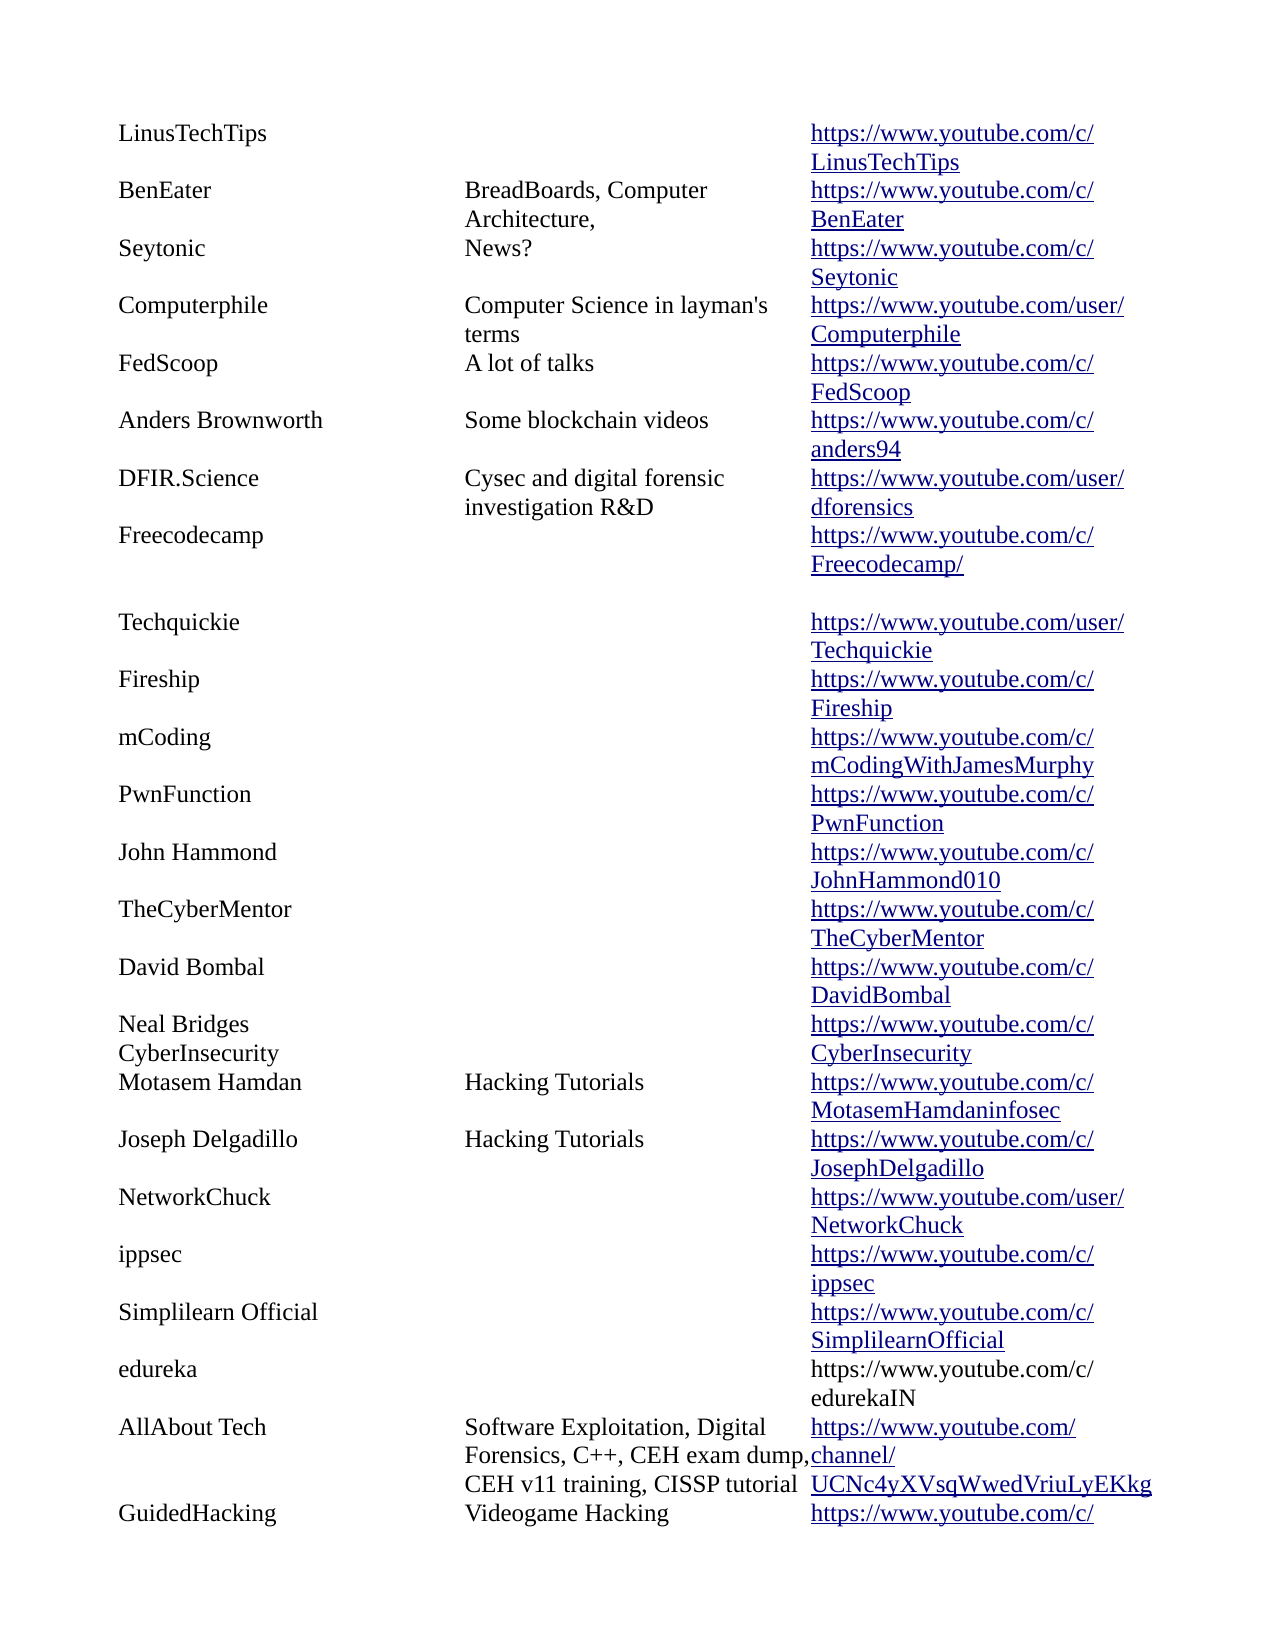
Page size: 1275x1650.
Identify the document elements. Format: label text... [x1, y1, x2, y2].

table_cell https://www.youtube.com/c/ [811, 1498, 1157, 1527]
table_cell https://www.youtube.com/c/Fireship [811, 664, 1157, 722]
table_cell Hacking Tutorials [464, 1124, 811, 1182]
table_cell Videogame Hacking [464, 1498, 811, 1527]
table_cell https://www.youtube.com/c/BenEater [811, 176, 1157, 233]
table_cell [464, 1239, 811, 1297]
table_cell Computerphile [118, 291, 464, 348]
table_cell Hacking Tutorials [464, 1067, 811, 1124]
table_cell https://www.youtube.com/user/Techquickie [811, 607, 1157, 664]
table_cell John Hammond [118, 837, 464, 894]
table_cell https://www.youtube.com/channel/UCNc4yXVsqWwedVriuLyEKkg [811, 1412, 1157, 1498]
table_cell [464, 779, 811, 837]
table_cell Seytonic [118, 233, 464, 291]
table_cell BenEater [118, 176, 464, 233]
table_cell https://www.youtube.com/c/LinusTechTips [811, 118, 1157, 176]
table_cell Simplilearn Official [118, 1297, 464, 1354]
table_cell https://www.youtube.com/c/anders94 [811, 406, 1157, 463]
table_cell [464, 607, 811, 664]
table_cell https://www.youtube.com/user/Computerphile [811, 291, 1157, 348]
table_cell Some blockchain videos [464, 406, 811, 463]
table_cell https://www.youtube.com/c/Seytonic [811, 233, 1157, 291]
table_cell Neal Bridges CyberInsecurity [118, 1009, 464, 1067]
table_cell [464, 1009, 811, 1067]
table_cell [464, 722, 811, 779]
table_cell https://www.youtube.com/c/JohnHammond010 [811, 837, 1157, 894]
table_cell Joseph Delgadillo [118, 1124, 464, 1182]
table_cell https://www.youtube.com/c/mCodingWithJamesMurphy [811, 722, 1157, 779]
table_cell mCoding [118, 722, 464, 779]
table_cell PwnFunction [118, 779, 464, 837]
table_cell [464, 1354, 811, 1412]
table_cell https://www.youtube.com/c/ippsec [811, 1239, 1157, 1297]
table_cell https://www.youtube.com/c/PwnFunction [811, 779, 1157, 837]
table_cell [464, 894, 811, 952]
table_cell https://www.youtube.com/user/dforensics [811, 463, 1157, 521]
table_cell A lot of talks [464, 348, 811, 406]
table_cell DFIR.Science [118, 463, 464, 521]
table_cell [464, 952, 811, 1009]
table_cell https://www.youtube.com/c/CyberInsecurity [811, 1009, 1157, 1067]
table_cell TheCyberMentor [118, 894, 464, 952]
table_cell https://www.youtube.com/c/edurekaIN [811, 1354, 1157, 1412]
table_cell ippsec [118, 1239, 464, 1297]
table_cell https://www.youtube.com/c/SimplilearnOfficial [811, 1297, 1157, 1354]
table_cell https://www.youtube.com/user/NetworkChuck [811, 1182, 1157, 1239]
table_cell edureka [118, 1354, 464, 1412]
table_cell Freecodecamp [118, 521, 464, 607]
table_cell NetworkChuck [118, 1182, 464, 1239]
table_cell Anders Brownworth [118, 406, 464, 463]
table_cell [464, 664, 811, 722]
table_cell https://www.youtube.com/c/MotasemHamdaninfosec [811, 1067, 1157, 1124]
table_cell https://www.youtube.com/c/JosephDelgadillo [811, 1124, 1157, 1182]
table_cell Fireship [118, 664, 464, 722]
table_cell AllAbout Tech [118, 1412, 464, 1498]
table_cell BreadBoards, Computer Architecture, [464, 176, 811, 233]
table_cell [464, 118, 811, 176]
table_cell Software Exploitation, Digital Forensics, C++, CEH exam dump, CEH v11 training, CISSP tutorial [464, 1412, 811, 1498]
table_cell Techquickie [118, 607, 464, 664]
table_cell https://www.youtube.com/c/DavidBombal [811, 952, 1157, 1009]
table_cell News? [464, 233, 811, 291]
table_cell Motasem Hamdan [118, 1067, 464, 1124]
table_cell Computer Science in layman's terms [464, 291, 811, 348]
table_cell GuidedHacking [118, 1498, 464, 1527]
table_cell Cysec and digital forensic investigation R&D [464, 463, 811, 521]
table_cell [464, 1297, 811, 1354]
table_cell https://www.youtube.com/c/FedScoop [811, 348, 1157, 406]
table_cell LinusTechTips [118, 118, 464, 176]
table_cell [464, 521, 811, 607]
table_cell FedScoop [118, 348, 464, 406]
table_cell [464, 1182, 811, 1239]
table_cell https://www.youtube.com/c/TheCyberMentor [811, 894, 1157, 952]
table_cell David Bombal [118, 952, 464, 1009]
table_cell [464, 837, 811, 894]
table_cell https://www.youtube.com/c/Freecodecamp/ [811, 521, 1157, 607]
